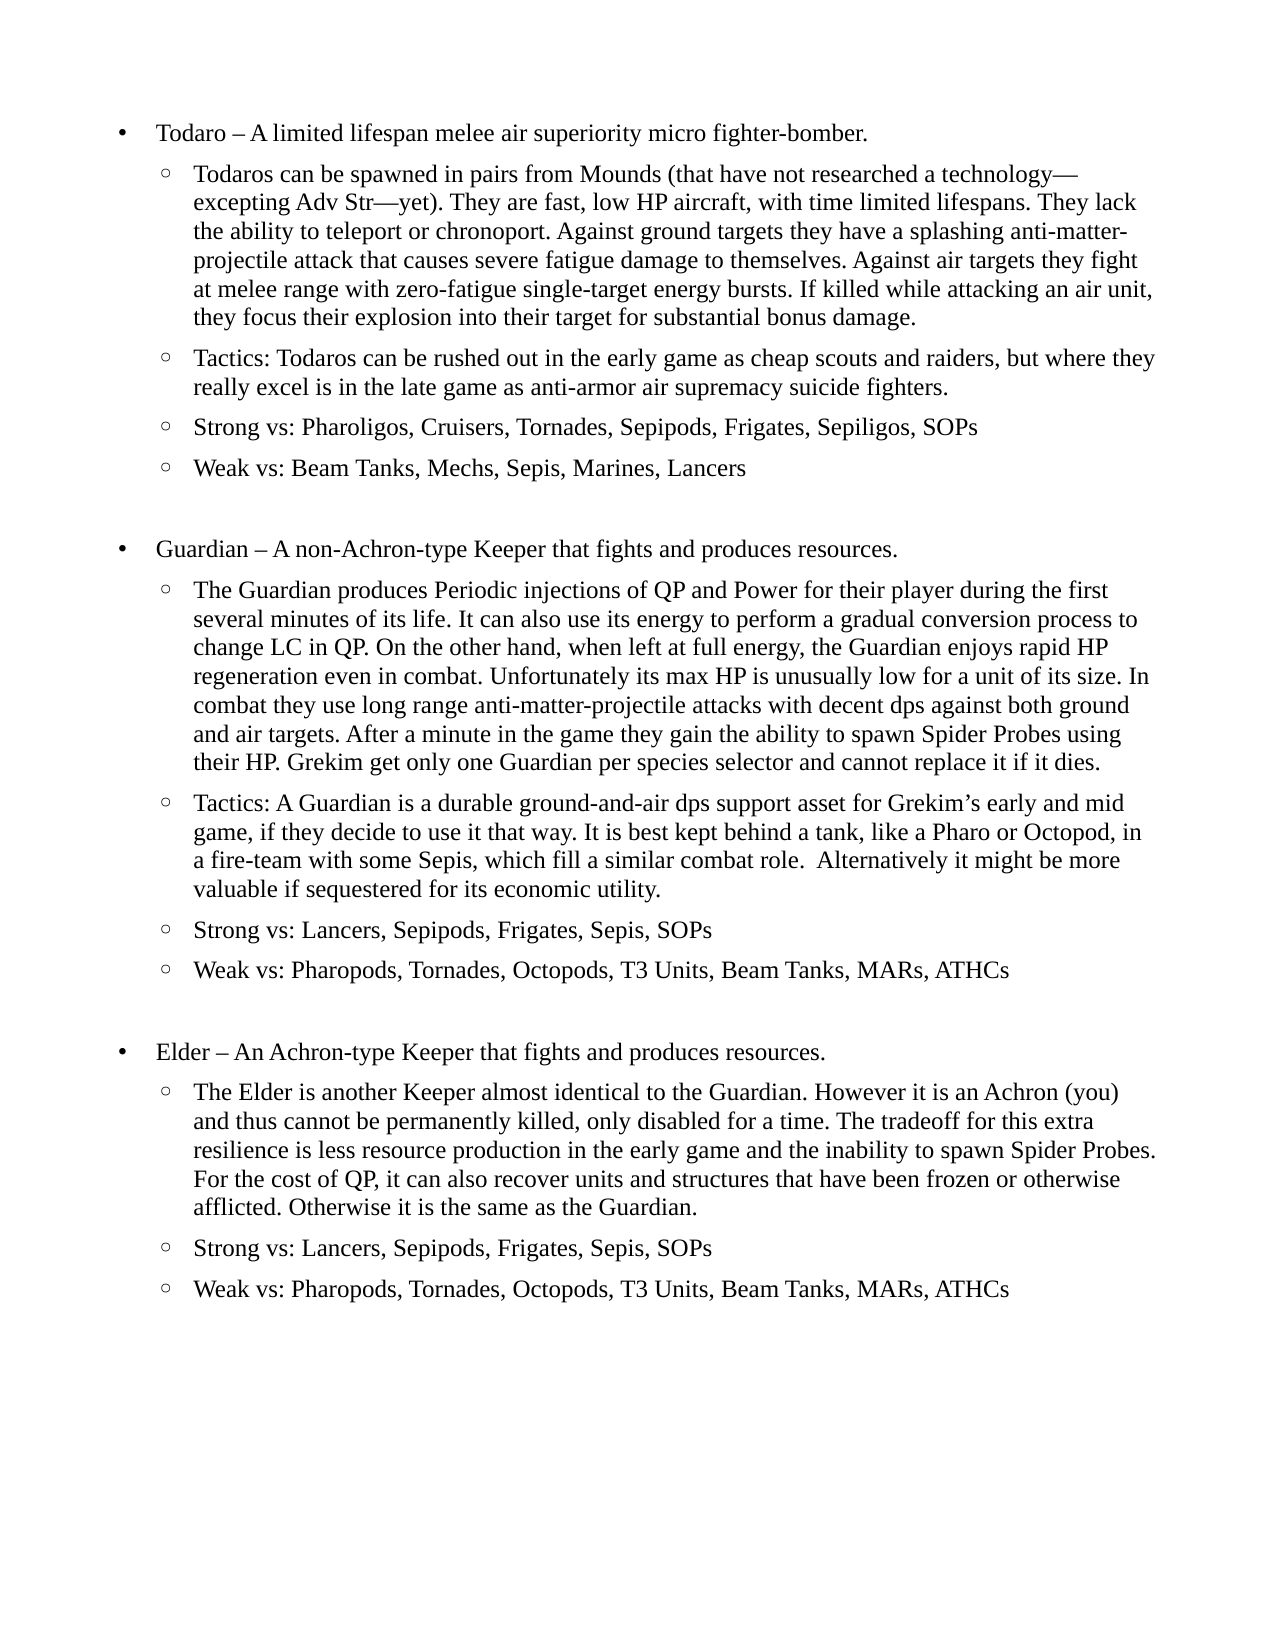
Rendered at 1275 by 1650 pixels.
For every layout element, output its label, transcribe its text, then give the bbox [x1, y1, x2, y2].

list Guardian – A non-Achron-type Keeper that fights and produces resources. [118, 534, 1157, 563]
list Weak vs: Pharopods, Tornades, Octopods, T3 Units, Beam Tanks, MARs, ATHCs [156, 956, 1157, 984]
list Elder – An Achron-type Keeper that fights and produces resources. [118, 1037, 1157, 1066]
list Strong vs: Pharoligos, Cruisers, Tornades, Sepipods, Frigates, Sepiligos, SOPs [156, 412, 1157, 441]
list Todaro – A limited lifespan melee air superiority micro fighter-bomber. [118, 118, 1157, 147]
list The Guardian produces Periodic injections of QP and Power for their player during the first several minutes of its life. It can also use its energy to perform a gradual conversion process to change LC in QP. On the other hand, when left at full energy, the Guardian enjoys rapid HP regeneration even in combat. Unfortunately its max HP is unusually low for a unit of its size. In combat they use long range anti-matter-projectile attacks with decent dps against both ground and air targets. After a minute in the game they gain the ability to spawn Spider Probes using their HP. Grekim get only one Guardian per species selector and cannot replace it if it dies. [156, 575, 1157, 776]
list Strong vs: Lancers, Sepipods, Frigates, Sepis, SOPs [156, 1233, 1157, 1262]
list Tactics: Todaros can be rushed out in the early game as cheap scouts and raiders, but where they really excel is in the late game as anti-armor air supremacy suicide fighters. [156, 343, 1157, 401]
list Strong vs: Lancers, Sepipods, Frigates, Sepis, SOPs [156, 915, 1157, 944]
list Todaros can be spawned in pairs from Mounds (that have not researched a technology—excepting Adv Str—yet). They are fast, low HP aircraft, with time limited lifespans. They lack the ability to teleport or chronoport. Against ground targets they have a splashing anti-matter-projectile attack that causes severe fatigue damage to themselves. Against air targets they fight at melee range with zero-fatigue single-target energy bursts. If killed while attacking an air unit, they focus their explosion into their target for substantial bonus damage. [156, 159, 1157, 331]
list Tactics: A Guardian is a durable ground-and-air dps support asset for Grekim’s early and mid game, if they decide to use it that way. It is best kept behind a tank, like a Pharo or Octopod, in a fire-team with some Sepis, which fill a similar combat role. Alternatively it might be more valuable if sequestered for its economic utility. [156, 788, 1157, 903]
list Weak vs: Beam Tanks, Mechs, Sepis, Marines, Lancers [156, 453, 1157, 482]
list Weak vs: Pharopods, Tornades, Octopods, T3 Units, Beam Tanks, MARs, ATHCs [156, 1274, 1157, 1302]
list The Elder is another Keeper almost identical to the Guardian. However it is an Achron (you) and thus cannot be permanently killed, only disabled for a time. The tradeoff for this extra resilience is less resource production in the early game and the inability to spawn Spider Probes. For the cost of QP, it can also recover units and structures that have been frozen or otherwise afflicted. Otherwise it is the same as the Guardian. [156, 1077, 1157, 1221]
